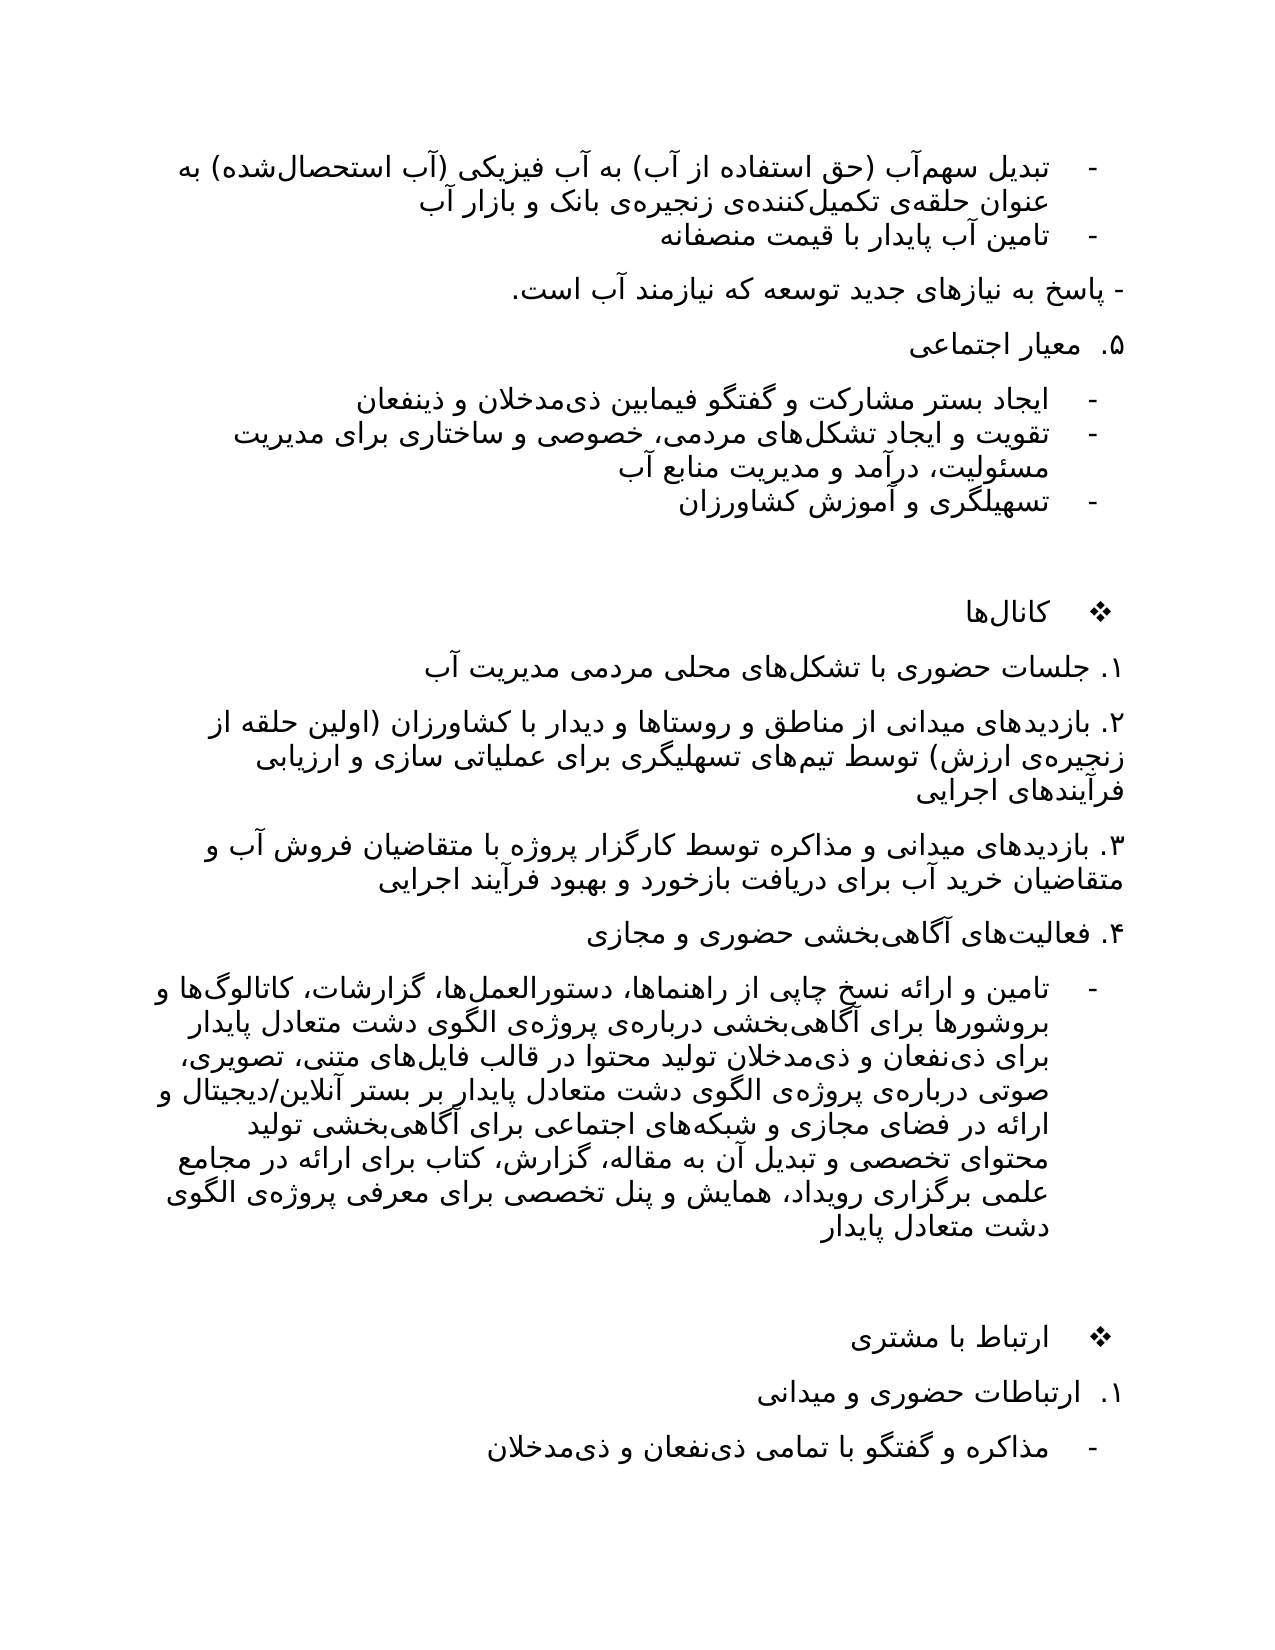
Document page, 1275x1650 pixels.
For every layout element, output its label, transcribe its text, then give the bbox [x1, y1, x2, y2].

list تسهیلگری و آموزش کشاورزان [150, 484, 1087, 518]
list ارتباط با مشتری [150, 1321, 1087, 1355]
list تبدیل سهم‌آب (حق استفاده از آب) به آب فیزیکی (آب استحصال‌شده) به عنوان حلقه‌ی تکمیل‌کننده‌ی زنجیره‌ی بانک و بازار آب [150, 150, 1087, 218]
list تامین آب پایدار با قیمت منصفانه [150, 218, 1087, 252]
text ۵. معیار اجتماعی [150, 327, 1125, 361]
list ایجاد بستر مشارکت و گفتگو فیمابین ذی‌مدخلان و ذینفعان [150, 382, 1087, 416]
list تامین و ارائه نسخ چاپی از راهنما‌ها، دستورالعمل‌ها، گزارشات، کاتالوگ‌ها و بروشورها برای آگاهی‌بخشی درباره‌ی پروژه‌ی الگوی دشت متعادل پایدار ‌برای ذی‌نفعان و ذی‌مدخلان تولید محتوا در قالب فایل‌های متنی، تصویری، صوتی درباره‌ی پروژه‌ی الگوی دشت متعادل پایدار بر بستر آنلاین/دیجیتال و ارائه در فضای مجازی و شبکه‌های اجتماعی برای آگاهی‌بخشی تولید محتوای تخصصی و تبدیل آن به مقاله، گزارش، کتاب برای ارائه در مجامع علمی برگزاری رویداد، همایش و پنل تخصصی برای معرفی پروژه‌ی الگوی دشت متعادل پایدار [150, 972, 1087, 1243]
text ۴. فعالیت‌های آگاهی‌بخشی حضوری و مجازی [150, 917, 1125, 951]
list تقویت و ایجاد تشکل‌های مردمی، خصوصی و ساختاری برای مدیریت مسئولیت، درآمد و مدیریت منابع آب [150, 416, 1087, 484]
text ۱. جلسات حضوری با تشکل‌های محلی مردمی مدیریت آب [150, 651, 1125, 684]
text - پاسخ به نیازهای جدید توسعه که نیازمند آب است. [150, 273, 1125, 307]
text ۲. بازدید‌های میدانی از مناطق و روستاها و دیدار با کشاورزان (اولین حلقه از زنجیره‌ی ارزش) توسط تیم‌های تسهلیگری برای عملیاتی سازی و ارزیابی فرآیندهای اجرایی [150, 705, 1125, 807]
list کانال‌ها [150, 596, 1087, 630]
list مذاکره و گفتگو با تمامی ذی‌نفعان و ذی‌مدخلان [150, 1430, 1087, 1464]
text ۱. ارتباطات حضوری و میدانی [150, 1376, 1125, 1409]
text ۳. بازدیدهای میدانی و مذاکره توسط کارگزار پروژه با متقاضیان فروش آب و متقاضیان خرید آب برای دریافت بازخورد و بهبود فرآیند اجرایی [150, 828, 1125, 896]
